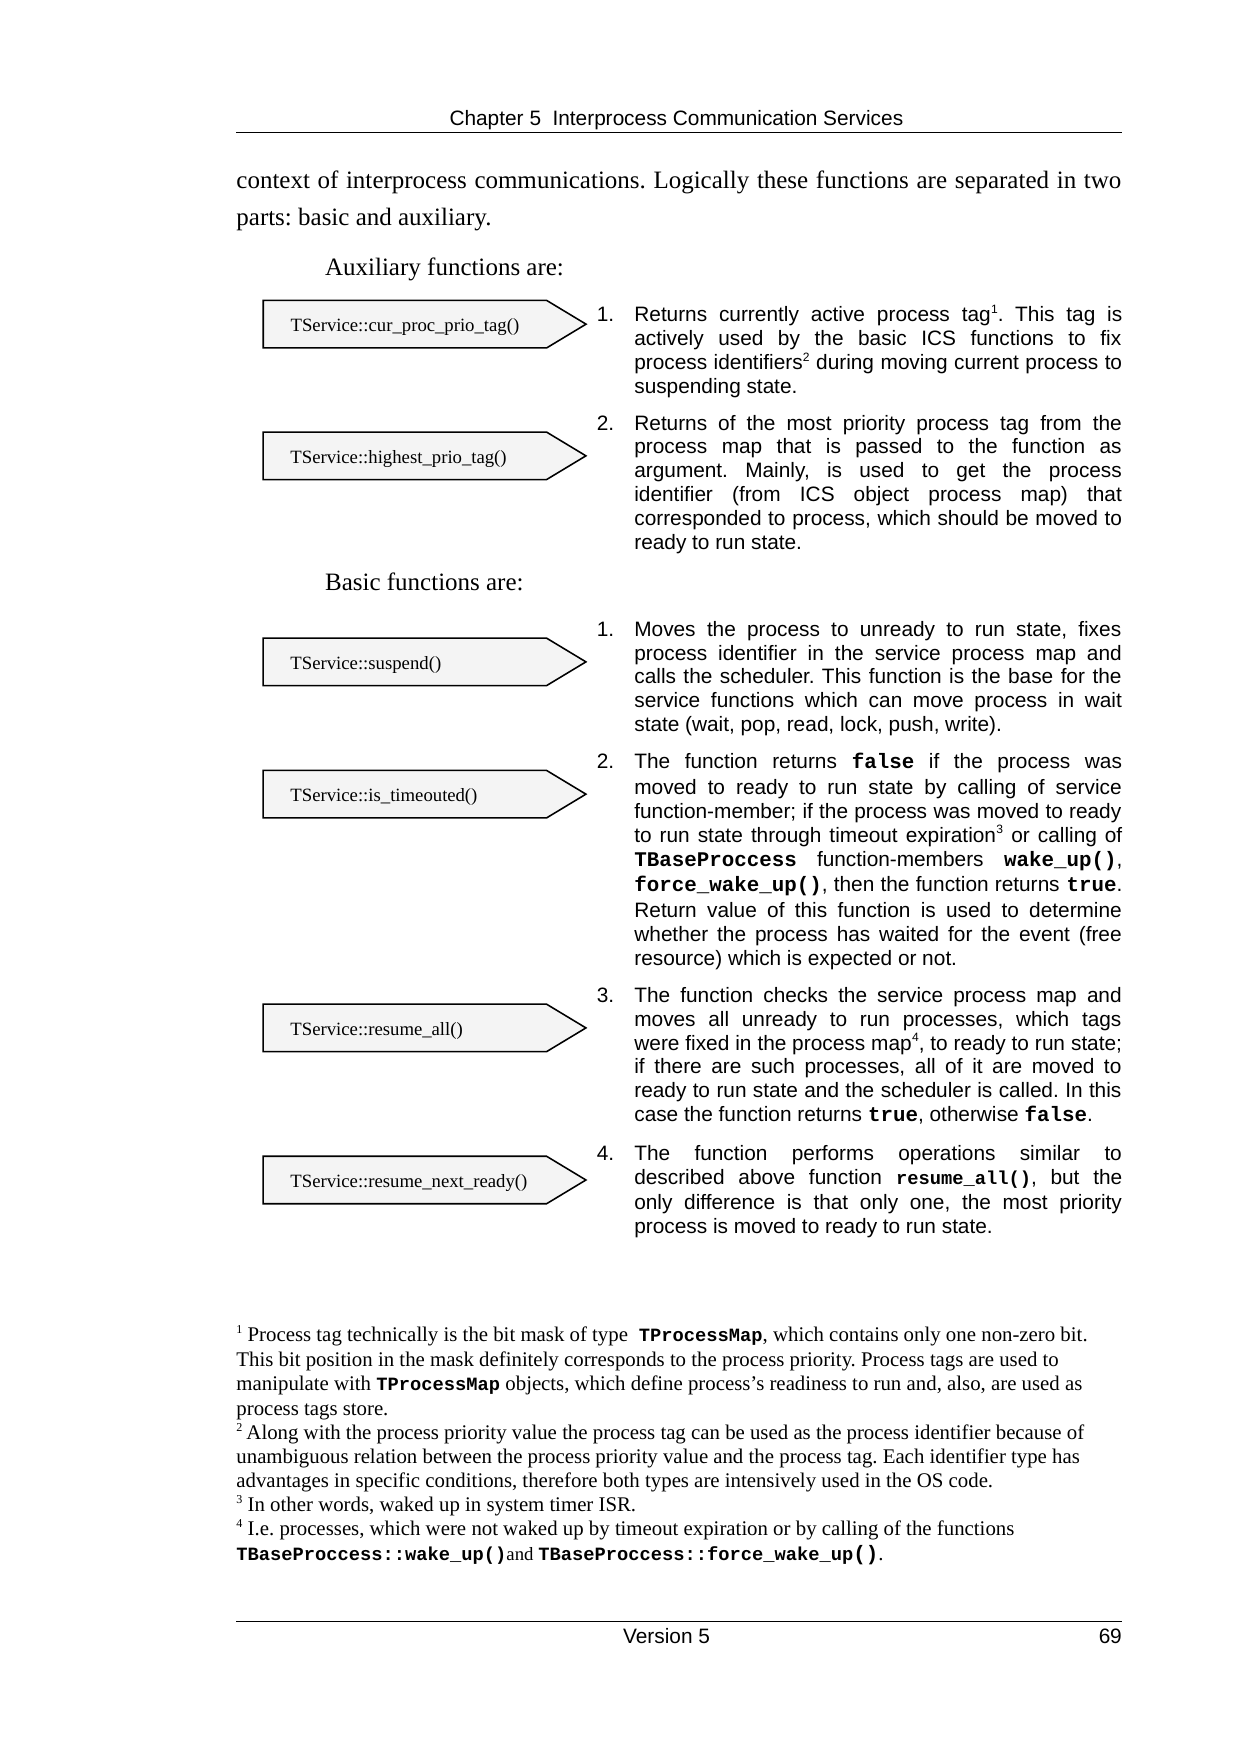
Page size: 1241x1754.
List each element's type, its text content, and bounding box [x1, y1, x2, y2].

list Process tag technically is the bit mask of type TProcessMap, which contains only one non-zero bit. This bit position in the mask definitely corresponds to the process priority. Process tags are used to manipulate with TProcessMap objects, which define process’s readiness to run and, also, are used as process tags store. [236, 1322, 1122, 1420]
list Along with the process priority value the process tag can be used as the process identifier because of unambiguous relation between the process priority value and the process tag. Each identifier type has advantages in specific conditions, therefore both types are intensively used in the OS code. [236, 1420, 1122, 1492]
text Auxiliary functions are: [236, 252, 1122, 281]
list The function returns false if the process was moved to ready to run state by calling of service function-member; if the process was moved to ready to run state through timeout expiration or calling of TBaseProccess function-members wake_up(), force_wake_up(), then the function returns true. Return value of this function is used to determine whether the process has waited for the event (free resource) which is expected or not. [597, 749, 1122, 970]
list Returns currently active process tag. This tag is actively used by the basic ICS functions to fix process identifiers during moving current process to suspending state. [597, 302, 1122, 398]
list Returns of the most priority process tag from the process map that is passed to the function as argument. Mainly, is used to get the process identifier (from ICS object process map) that corresponded to process, which should be moved to ready to run state. [597, 410, 1122, 554]
list Moves the process to unready to run state, fixes process identifier in the service process map and calls the scheduler. This function is the base for the service functions which can move process in wait state (wait, pop, read, lock, push, write). [597, 616, 1122, 736]
text context of interprocess communications. Logically these functions are separated in two parts: basic and auxiliary. [236, 165, 1122, 231]
list The function performs operations similar to described above function resume_all(), but the only difference is that only one, the most priority process is moved to ready to run state. [597, 1141, 1122, 1238]
list I.e. processes, which were not waked up by timeout expiration or by calling of the functions TBaseP⁠roccess::wake_up()and TBaseProccess::force_wake_up(). [236, 1516, 1122, 1566]
text Basic functions are: [236, 567, 1122, 595]
list In other words, waked up in system timer ISR. [236, 1492, 1122, 1516]
list The function checks the service process map and moves all unready to run processes, which tags were fixed in the process map, to ready to run state; if there are such processes, all of it are moved to ready to run state and the scheduler is called. In this case the function returns true, otherwise false. [597, 982, 1122, 1128]
